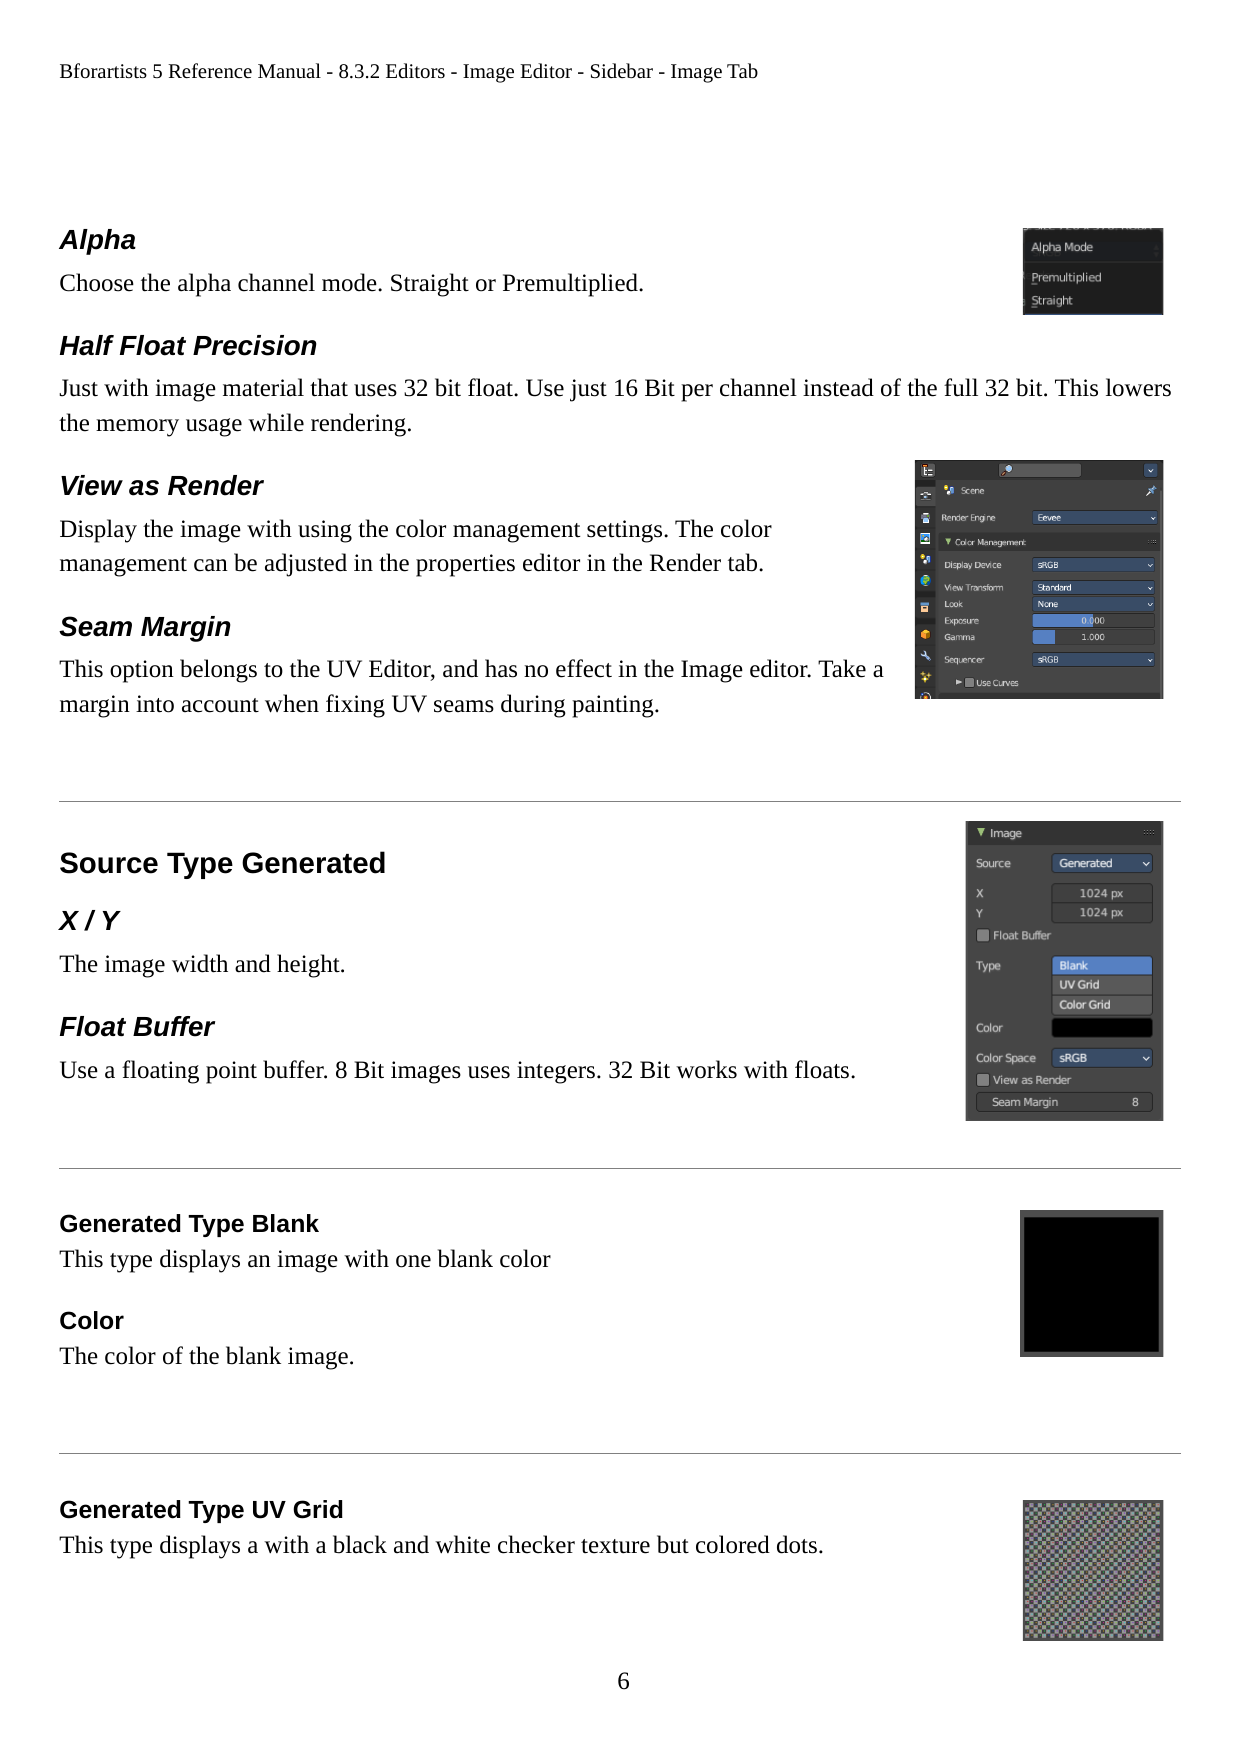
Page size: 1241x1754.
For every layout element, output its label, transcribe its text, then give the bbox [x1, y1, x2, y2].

text Choose the alpha channel mode. Straight or Premultiplied. [59, 268, 1022, 296]
subtitle Color [59, 1306, 1020, 1334]
picture [1022, 228, 1164, 315]
subtitle Half Float Precision [59, 329, 1181, 361]
subtitle [1164, 469, 1181, 501]
subtitle Float Buffer [59, 1010, 965, 1042]
subtitle [1164, 846, 1181, 879]
text This type displays a with a black and white checker texture but colored dots. [59, 1530, 1022, 1559]
text Display the image with using the color management settings. The color management can be adjusted in the properties editor in the Render tab. [59, 514, 914, 577]
text This option belongs to the UV Editor, and has no effect in the Image editor. Take a margin into account when fixing UV seams during painting. [59, 654, 1181, 718]
text Just with image material that uses 32 bit float. Use just 16 Bit per channel instead of the full 32 bit. This lowers the memory usage while rendering. [59, 373, 1181, 437]
subtitle Generated Type Blank [59, 1209, 1181, 1238]
text Use a floating point buffer. 8 Bit images uses integers. 32 Bit works with floats. [59, 1055, 965, 1083]
subtitle [1164, 1010, 1181, 1042]
text The color of the blank image. [59, 1341, 1181, 1369]
picture [914, 460, 1164, 699]
subtitle Generated Type UV Grid [59, 1496, 1181, 1524]
picture [1022, 1500, 1164, 1641]
subtitle View as Render [59, 469, 914, 501]
picture [1020, 1210, 1164, 1357]
subtitle [1164, 904, 1181, 936]
subtitle Seam Margin [59, 610, 914, 642]
text The image width and height. [59, 949, 965, 978]
subtitle X / Y [59, 904, 965, 936]
subtitle [1164, 1306, 1181, 1334]
subtitle [1164, 610, 1181, 642]
subtitle Source Type Generated [59, 846, 965, 879]
picture [965, 821, 1164, 1121]
text This type displays an image with one blank color [59, 1244, 1020, 1273]
subtitle Alpha [59, 223, 1181, 255]
